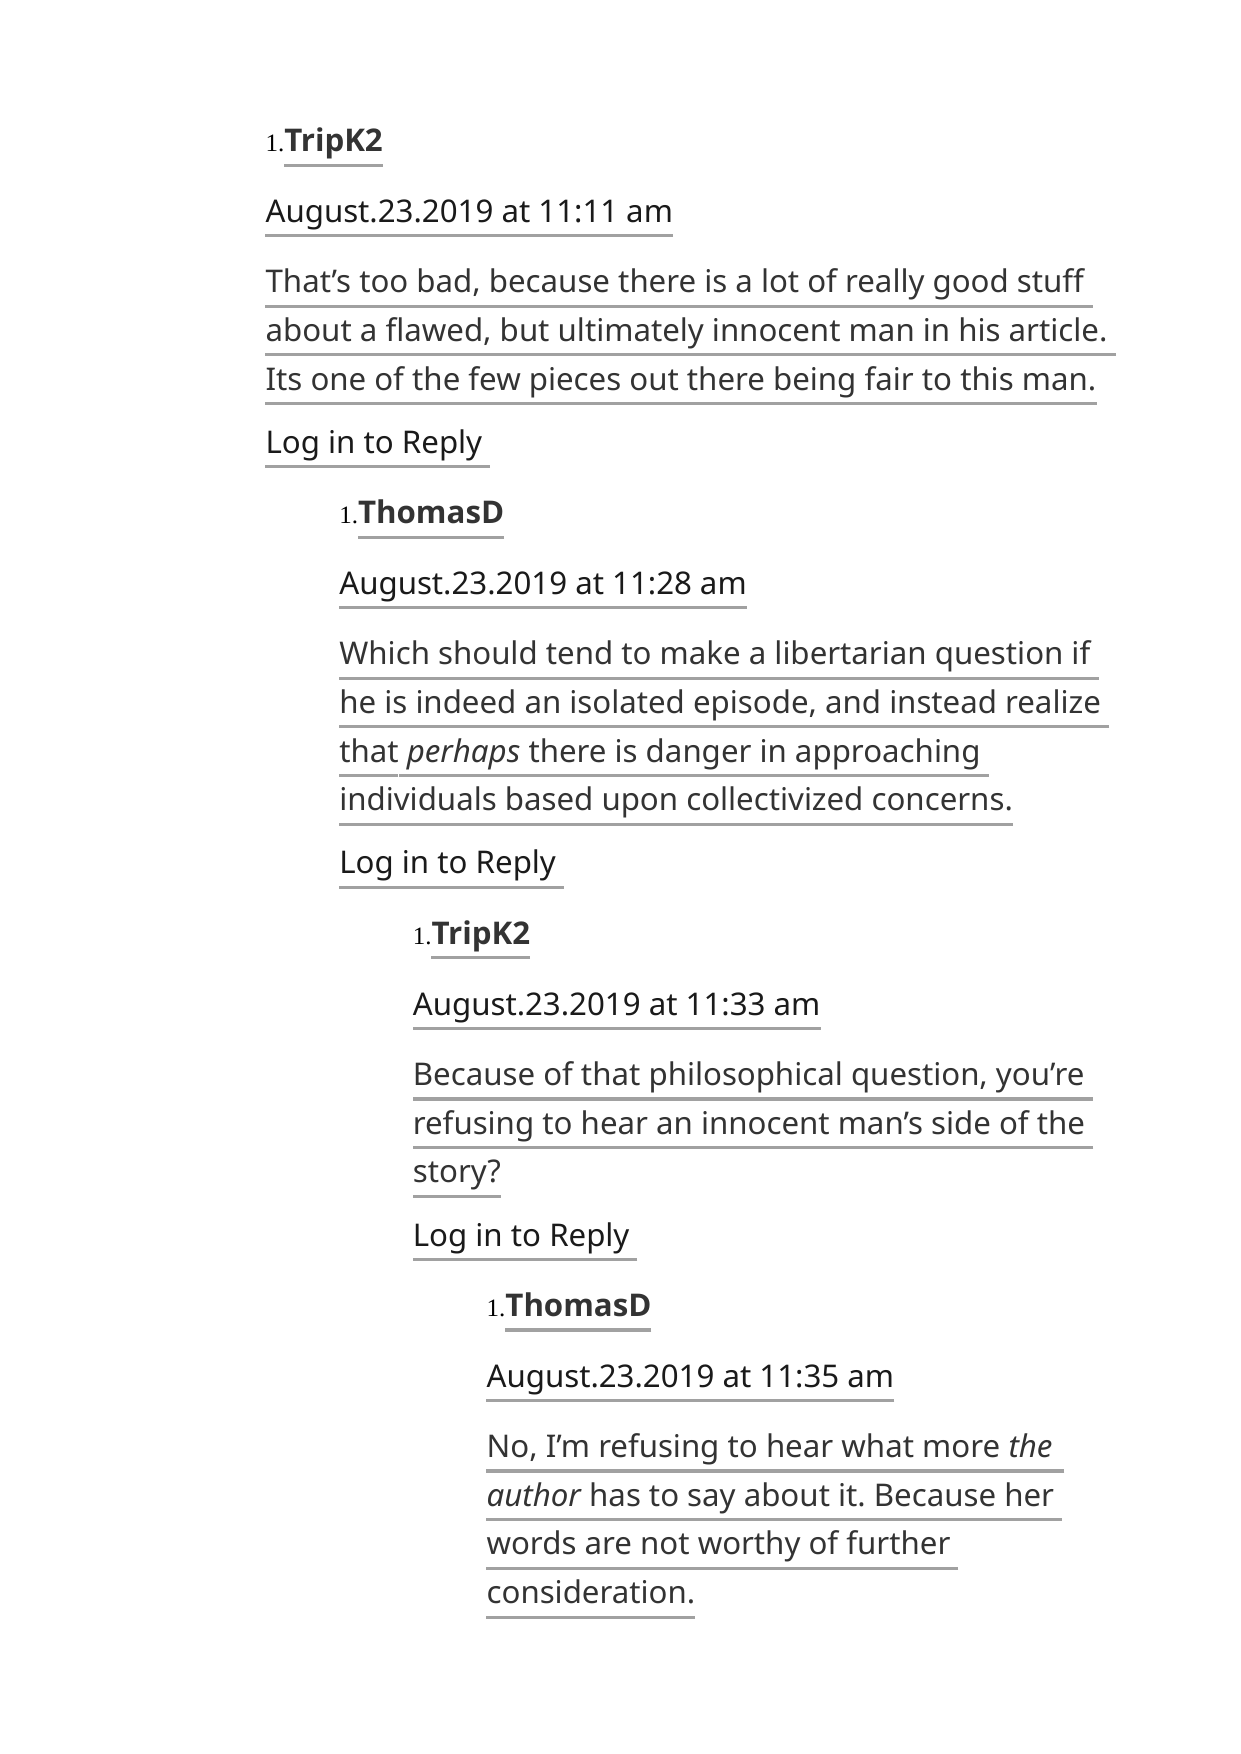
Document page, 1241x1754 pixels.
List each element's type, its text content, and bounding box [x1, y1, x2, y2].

list Log in to Reply [118, 420, 1122, 468]
list ThomasD [118, 1283, 1122, 1332]
list August.23.2019 at 11:35 am [118, 1353, 1122, 1402]
list TripK2 [118, 118, 1122, 167]
list Because of that philosophical question, you’re refusing to hear an innocent man’s side of the story? [118, 1052, 1122, 1198]
list No, I’m refusing to hear what more the author has to say about it. Because her words are not worthy of further consideration. [118, 1424, 1122, 1619]
list Log in to Reply [118, 1212, 1122, 1261]
list Which should tend to make a libertarian question if he is indeed an isolated episode, and instead realize that perhaps there is danger in approaching individuals based upon collectivized concerns. [118, 631, 1122, 826]
list ThomasD [118, 490, 1122, 539]
list That’s too bad, because there is a lot of really good stuff about a flawed, but ultimately innocent man in his article. Its one of the few pieces out there being fair to this man. [118, 259, 1122, 405]
list Log in to Reply [118, 840, 1122, 889]
list August.23.2019 at 11:11 am [118, 189, 1122, 237]
list August.23.2019 at 11:33 am [118, 981, 1122, 1030]
list TripK2 [118, 911, 1122, 959]
list August.23.2019 at 11:28 am [118, 561, 1122, 609]
